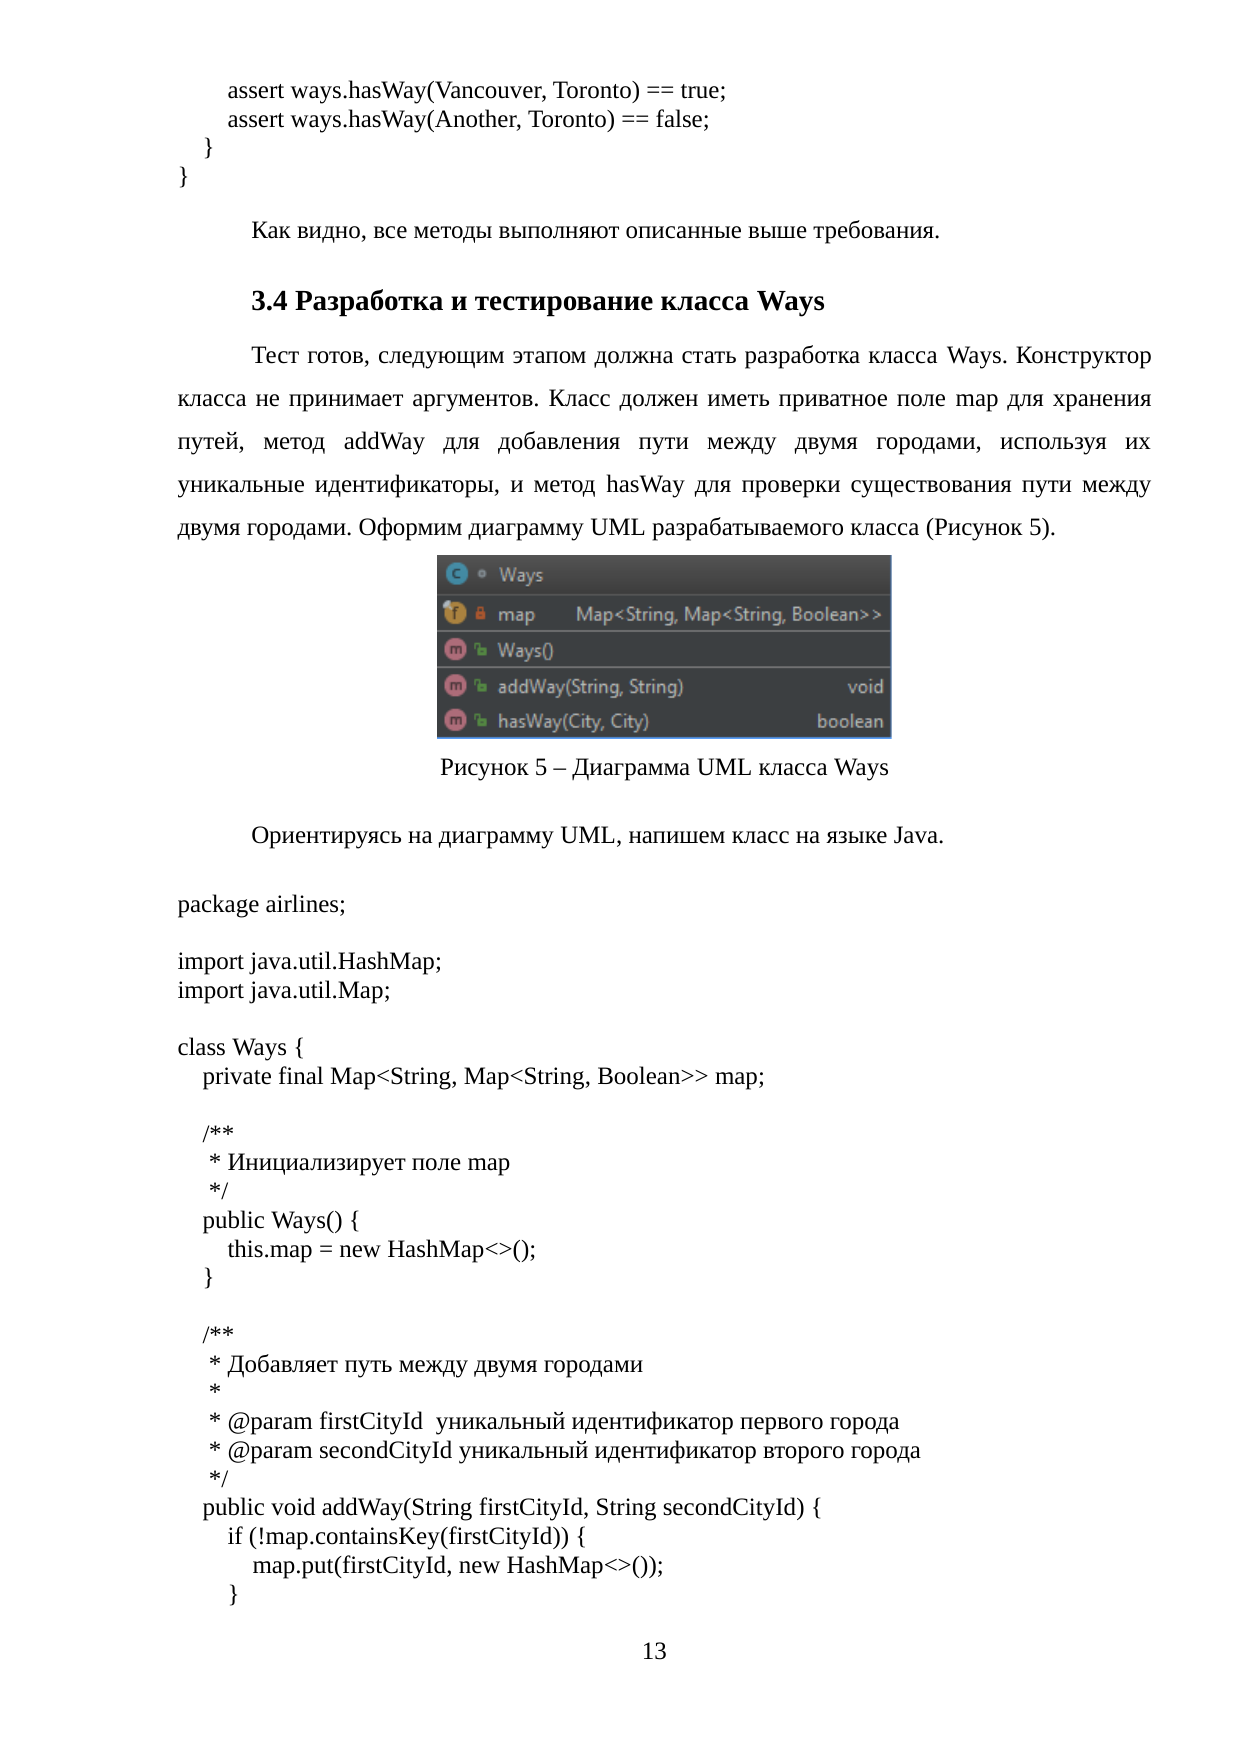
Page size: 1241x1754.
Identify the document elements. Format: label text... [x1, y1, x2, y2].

text Рисунок 5 – Диаграмма UML класса Ways [177, 752, 1152, 781]
text Тест готов, следующим этапом должна стать разработка класса Ways. Конструктор класса не принимает аргументов. Класс должен иметь приватное поле map для хранения путей, метод addWay для добавления пути между двумя городами, используя их уникальные идентификаторы, и метод hasWay для проверки существования пути между двумя городами. Оформим диаграмму UML разрабатываемого класса (Рисунок 5). [177, 340, 1152, 541]
text Как видно, все методы выполняют описанные выше требования. [177, 215, 1152, 244]
text package airlines; import java.util.HashMap; import java.util.Map; class Ways { private final Map<String, Map<String, Boolean>> map; /** * Инициализирует поле map */ public Ways() { this.map = new HashMap<>(); } /** * Добавляет путь между двумя городами * * @param firstCityId уникальный идентификатор первого города * @param secondCityId уникальный идентификатор второго города */ public void addWay(String firstCityId, String secondCityId) { if (!map.containsKey(firstCityId)) { map.put(firstCityId, new HashMap<>()); } [177, 889, 1152, 1607]
text Ориентируясь на диаграмму UML, напишем класс на языке Java. [177, 821, 1152, 849]
text assert ways.hasWay(Vancouver, Toronto) == true; assert ways.hasWay(Another, Toronto) == false; } } [177, 75, 1152, 190]
text 3.4 Разработка и тестирование класса Ways [177, 283, 1152, 317]
